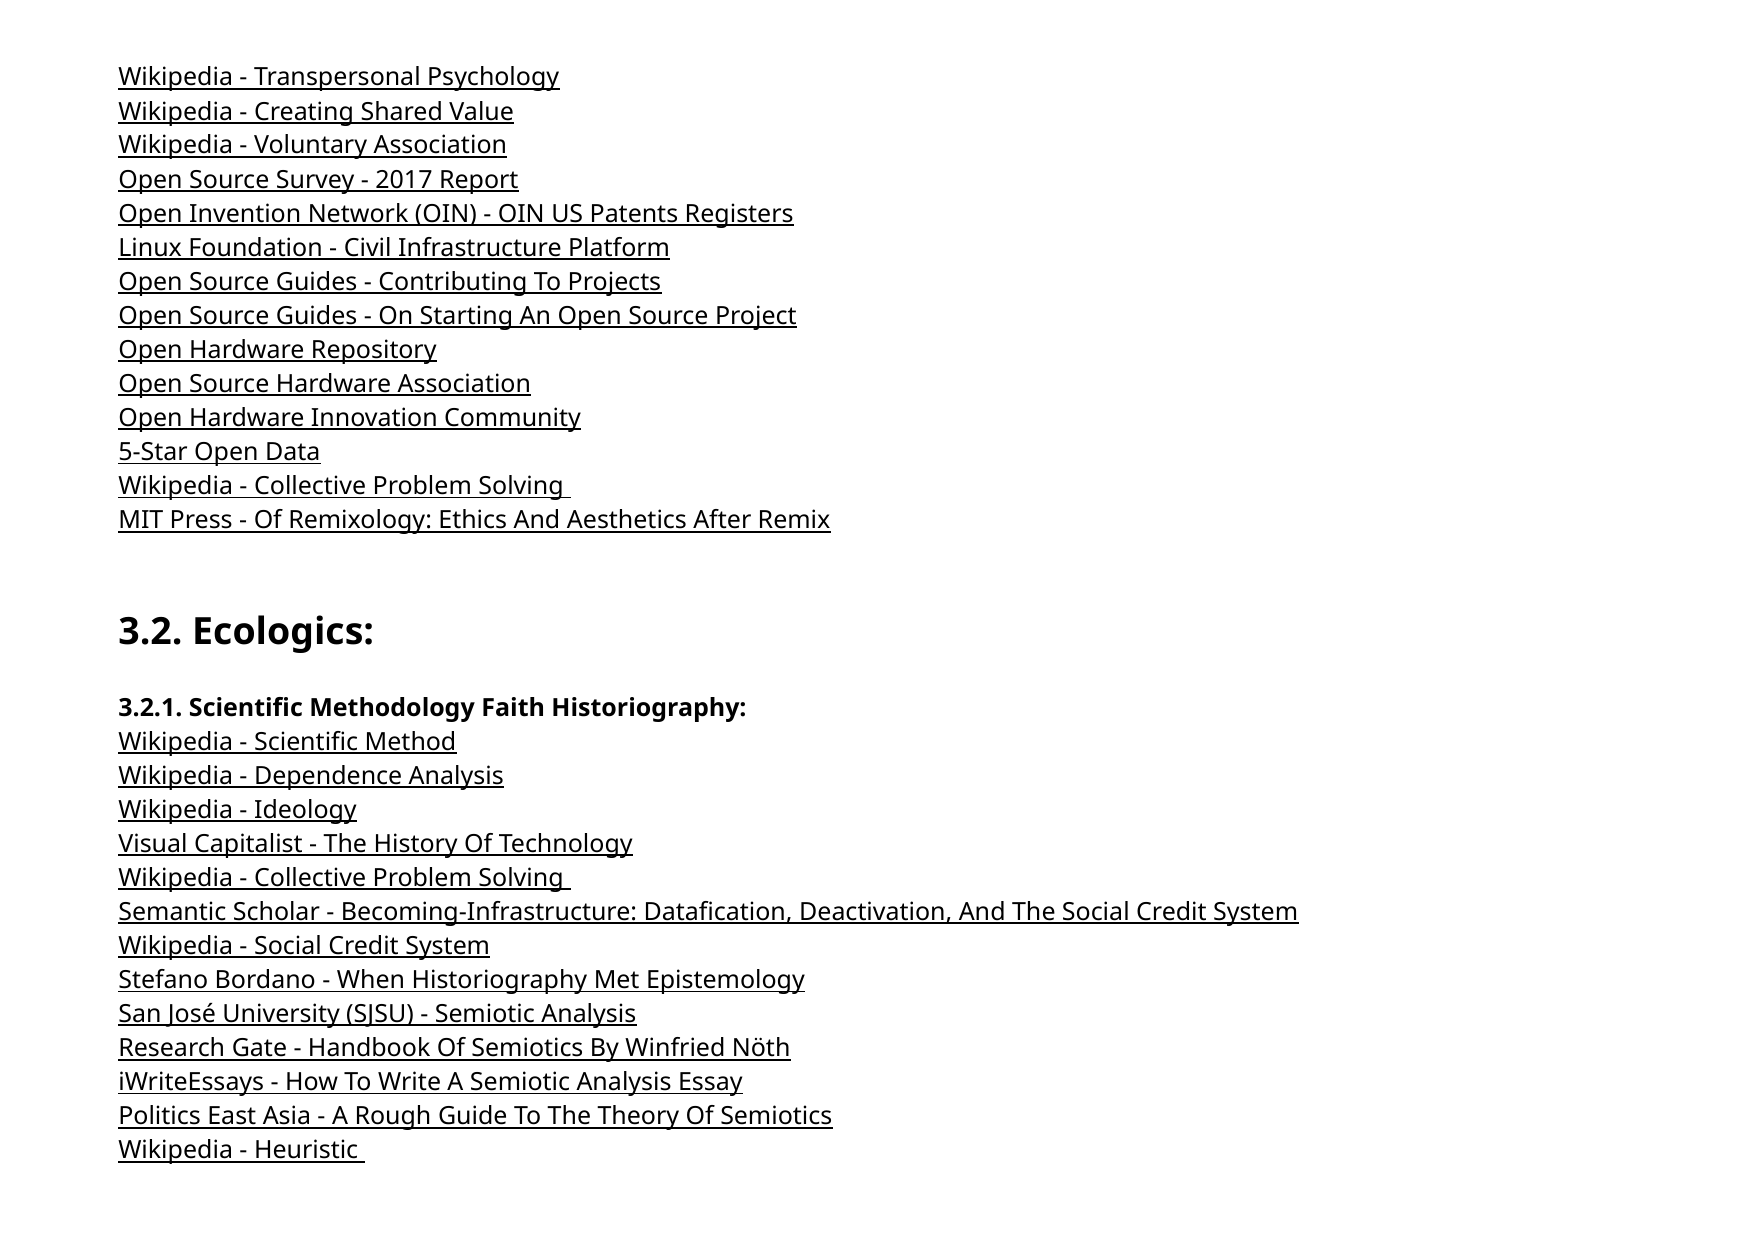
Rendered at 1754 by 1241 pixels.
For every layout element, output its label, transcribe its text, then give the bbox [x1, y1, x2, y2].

subtitle Linux Foundation - Civil Infrastructure Platform [118, 229, 1695, 263]
subtitle Wikipedia - Ideology [118, 791, 1695, 825]
subtitle Wikipedia - Social Credit System [118, 928, 1695, 962]
subtitle Open Hardware Innovation Community [118, 400, 1695, 434]
subtitle Wikipedia - Scientific Method [118, 723, 1695, 757]
subtitle iWriteEssays - How To Write A Semiotic Analysis Essay [118, 1064, 1695, 1098]
subtitle Wikipedia - Dependence Analysis [118, 757, 1695, 791]
subtitle Open Invention Network (OIN) - OIN US Patents Registers [118, 195, 1695, 229]
subtitle Open Hardware Repository [118, 332, 1695, 366]
subtitle Wikipedia - Voluntary Association [118, 127, 1695, 161]
subtitle Open Source Guides - Contributing To Projects [118, 263, 1695, 297]
subtitle Politics East Asia - A Rough Guide To The Theory Of Semiotics [118, 1098, 1695, 1132]
subtitle Visual Capitalist - The History Of Technology [118, 825, 1695, 859]
subtitle Wikipedia - Creating Shared Value [118, 93, 1695, 127]
subtitle Stefano Bordano - When Historiography Met Epistemology [118, 962, 1695, 996]
subtitle Semantic Scholar - Becoming-Infrastructure: Datafication, Deactivation, And The Social Credit System [118, 893, 1695, 928]
subtitle Wikipedia - Transpersonal Psychology [118, 59, 1695, 93]
subtitle Open Source Survey - 2017 Report [118, 161, 1695, 195]
subtitle 5-Star Open Data [118, 434, 1695, 468]
subtitle 3.2. Ecologics: [118, 604, 1695, 655]
subtitle 3.2.1. Scientific Methodology Faith Historiography: [118, 689, 1695, 723]
subtitle Wikipedia - Collective Problem Solving [118, 859, 1695, 893]
subtitle San José University (SJSU) - Semiotic Analysis [118, 996, 1695, 1030]
subtitle Wikipedia - Heuristic [118, 1132, 1695, 1166]
subtitle Open Source Guides - On Starting An Open Source Project [118, 297, 1695, 332]
subtitle Open Source Hardware Association [118, 366, 1695, 400]
subtitle Wikipedia - Collective Problem Solving [118, 468, 1695, 502]
subtitle Research Gate - Handbook Of Semiotics By Winfried Nöth [118, 1030, 1695, 1064]
subtitle MIT Press - Of Remixology: Ethics And Aesthetics After Remix [118, 502, 1695, 536]
